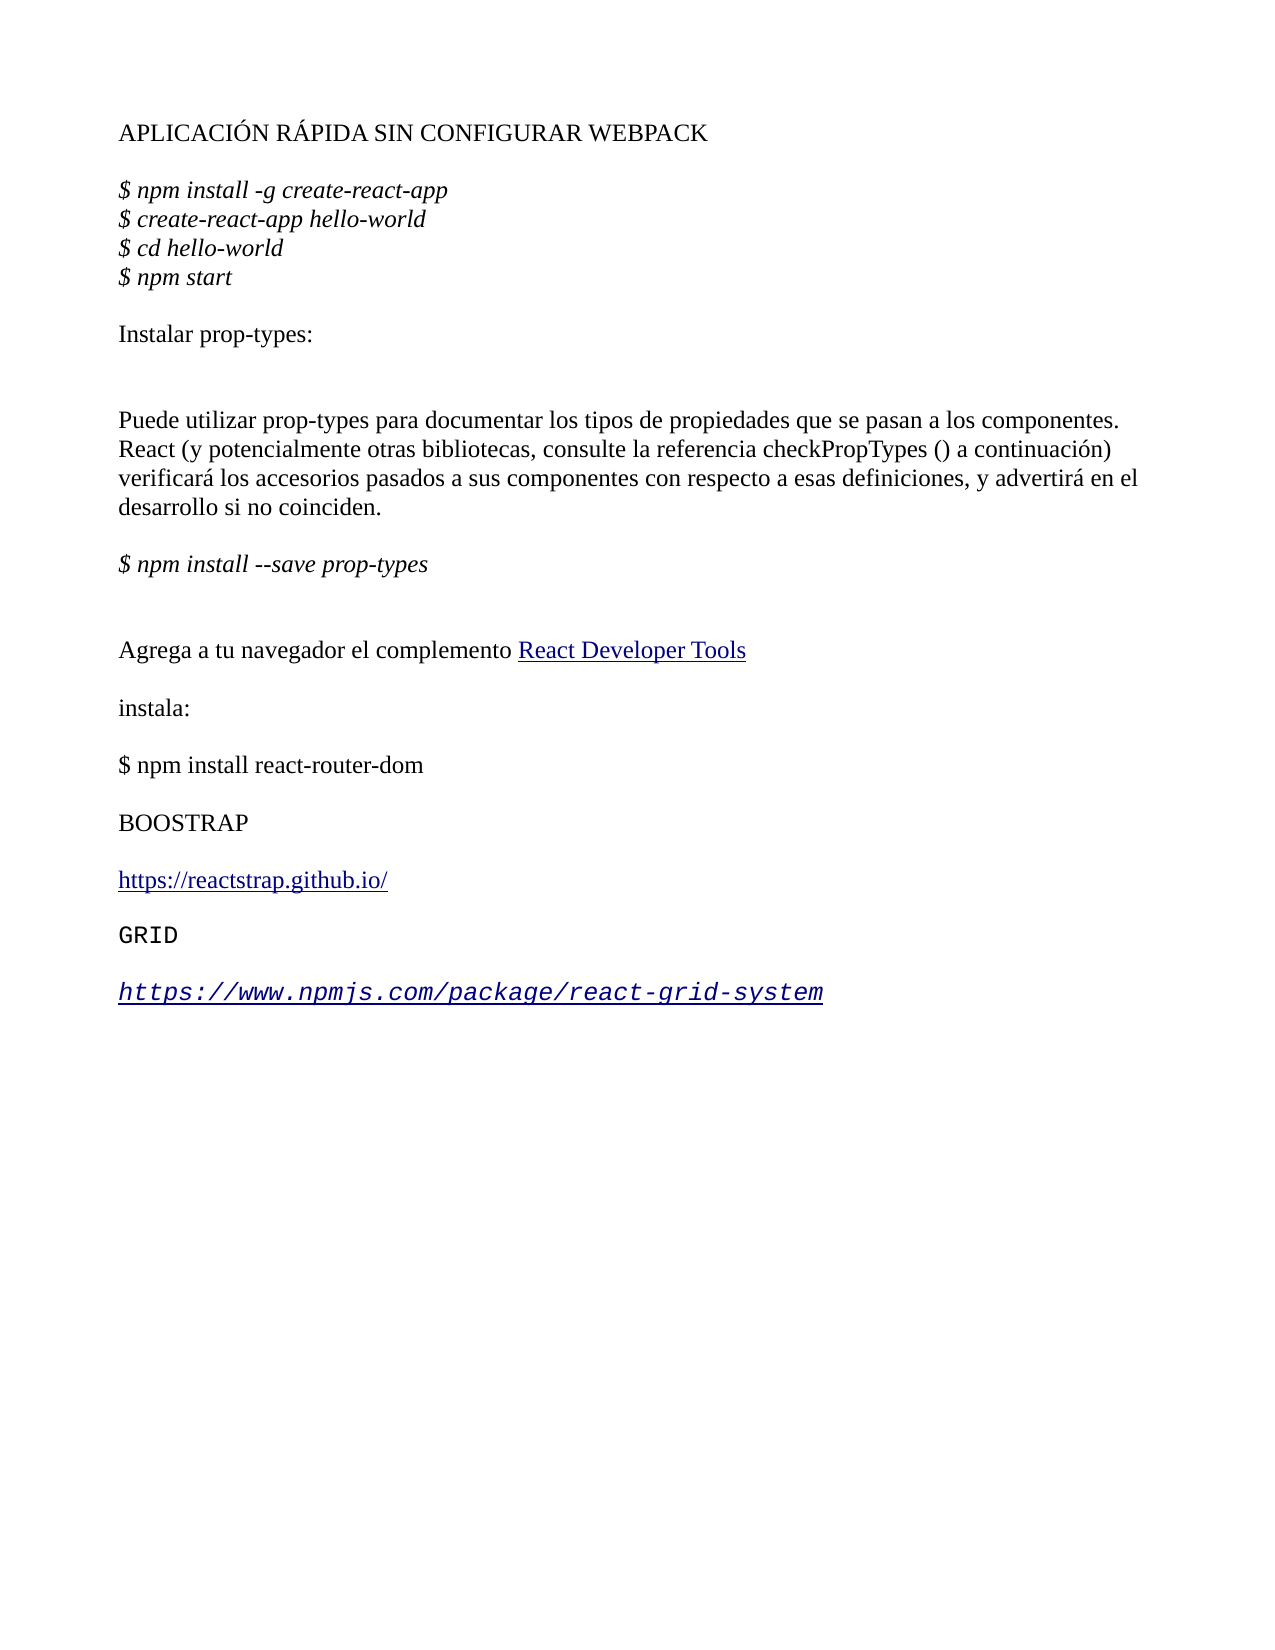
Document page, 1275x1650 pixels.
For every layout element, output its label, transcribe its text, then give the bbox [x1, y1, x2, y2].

text $ create-react-app hello-world [118, 204, 1157, 233]
text BOOSTRAP [118, 808, 1157, 837]
text GRID [118, 923, 1157, 951]
text $ npm install --save prop-types [118, 549, 1157, 578]
text Puede utilizar prop-types para documentar los tipos de propiedades que se pasan a los componentes. React (y potencialmente otras bibliotecas, consulte la referencia checkPropTypes () a continuación) verificará los accesorios pasados a sus componentes con respecto a esas definiciones, y advertirá en el desarrollo si no coinciden. [118, 377, 1157, 521]
text instala: [118, 693, 1157, 722]
text $ npm install -g create-react-app [118, 176, 1157, 204]
text Instalar prop-types: [118, 319, 1157, 348]
text APLICACIÓN RÁPIDA SIN CONFIGURAR WEBPACK [118, 118, 1157, 147]
text $ npm start [118, 262, 1157, 291]
text $ npm install react-router-dom [118, 751, 1157, 779]
text https://www.npmjs.com/package/react-grid-system [118, 980, 1157, 1008]
text Agrega a tu navegador el complemento React Developer Tools [118, 636, 1157, 664]
text https://reactstrap.github.io/ [118, 866, 1157, 894]
text $ cd hello-world [118, 233, 1157, 262]
